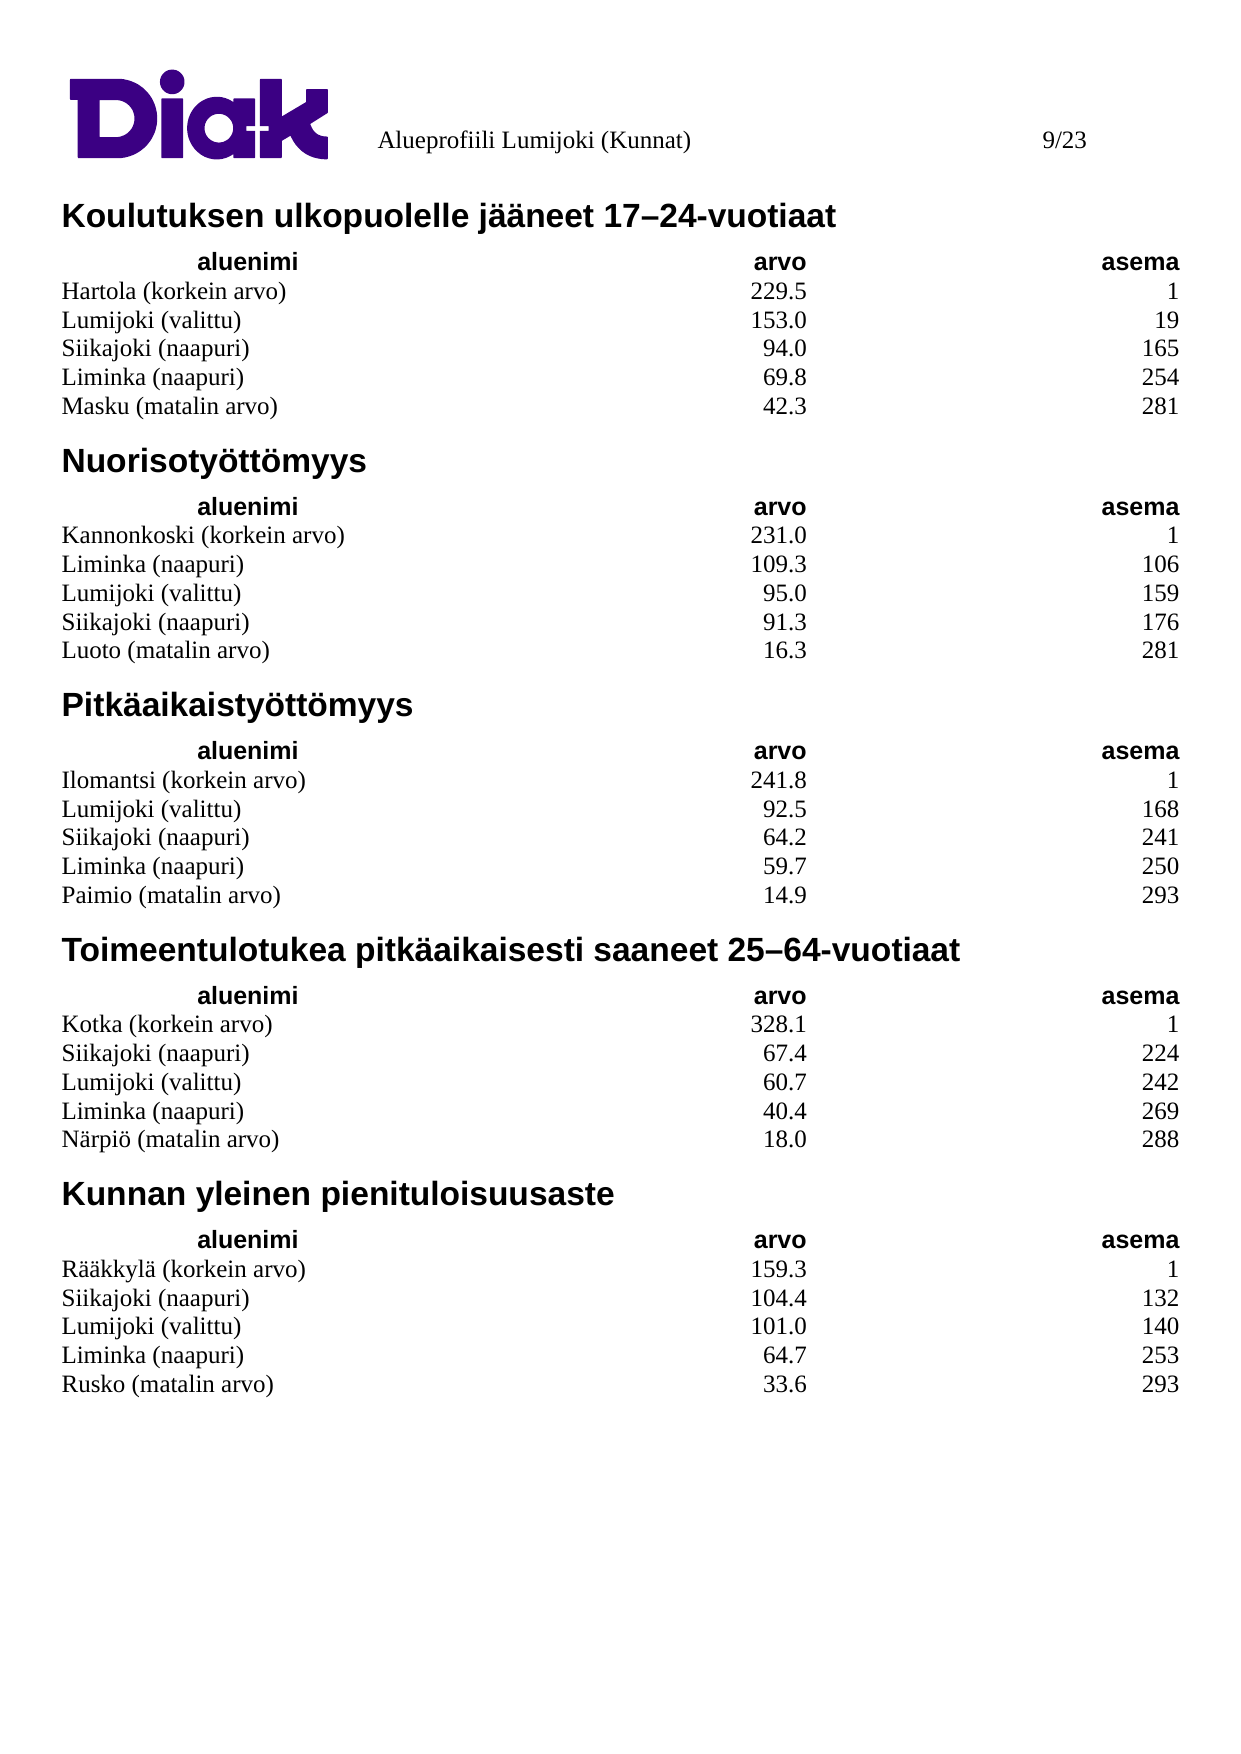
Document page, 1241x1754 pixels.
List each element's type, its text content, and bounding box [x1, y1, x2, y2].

table_cell 109.3 [434, 549, 806, 578]
table_cell 69.8 [434, 362, 806, 391]
table_cell 19 [806, 305, 1179, 333]
table_cell 250 [806, 851, 1179, 880]
table_cell Siikajoki (naapuri) [61, 334, 434, 362]
table_header arvo [434, 981, 806, 1009]
table_cell 64.2 [434, 823, 806, 851]
table_cell 168 [806, 794, 1179, 822]
subtitle Kunnan yleinen pienituloisuusaste [61, 1174, 1179, 1213]
table_cell 101.0 [434, 1311, 806, 1340]
table_header aluenimi [61, 247, 434, 276]
table_cell 1 [806, 765, 1179, 794]
table_header asema [806, 492, 1179, 521]
table_cell 293 [806, 1369, 1179, 1398]
table_cell 176 [806, 607, 1179, 636]
table_cell Rääkkylä (korkein arvo) [61, 1254, 434, 1283]
table_cell Paimio (matalin arvo) [61, 880, 434, 909]
table_cell Närpiö (matalin arvo) [61, 1125, 434, 1153]
table_header aluenimi [61, 492, 434, 521]
table_cell Kotka (korkein arvo) [61, 1010, 434, 1038]
table_cell 254 [806, 362, 1179, 391]
table_cell 253 [806, 1340, 1179, 1369]
table_cell 241.8 [434, 765, 806, 794]
table_cell 64.7 [434, 1340, 806, 1369]
table_cell Siikajoki (naapuri) [61, 1283, 434, 1311]
table_cell 269 [806, 1096, 1179, 1124]
table_cell 1 [806, 1254, 1179, 1283]
table_cell 328.1 [434, 1010, 806, 1038]
table_cell Lumijoki (valittu) [61, 794, 434, 822]
subtitle Toimeentulotukea pitkäaikaisesti saaneet 25–64-vuotiaat [61, 929, 1179, 968]
table_cell 140 [806, 1311, 1179, 1340]
table_cell 293 [806, 880, 1179, 909]
table_cell Lumijoki (valittu) [61, 578, 434, 607]
table_cell Masku (matalin arvo) [61, 391, 434, 420]
table_header arvo [434, 492, 806, 521]
table_cell Hartola (korkein arvo) [61, 276, 434, 305]
table_cell Kannonkoski (korkein arvo) [61, 521, 434, 549]
subtitle Nuorisotyöttömyys [61, 441, 1179, 479]
table_header asema [806, 981, 1179, 1009]
table_cell Liminka (naapuri) [61, 549, 434, 578]
table_header asema [806, 736, 1179, 765]
table_cell 18.0 [434, 1125, 806, 1153]
table_cell 106 [806, 549, 1179, 578]
table_cell Lumijoki (valittu) [61, 305, 434, 333]
table_cell 165 [806, 334, 1179, 362]
table_cell 16.3 [434, 636, 806, 664]
table_cell 229.5 [434, 276, 806, 305]
table_cell 67.4 [434, 1038, 806, 1067]
table_cell 231.0 [434, 521, 806, 549]
table_cell 42.3 [434, 391, 806, 420]
table_cell 60.7 [434, 1067, 806, 1096]
table_cell 132 [806, 1283, 1179, 1311]
table_cell 241 [806, 823, 1179, 851]
table_cell Lumijoki (valittu) [61, 1311, 434, 1340]
table_cell Siikajoki (naapuri) [61, 1038, 434, 1067]
table_cell Liminka (naapuri) [61, 1340, 434, 1369]
table_cell Siikajoki (naapuri) [61, 607, 434, 636]
table_header arvo [434, 247, 806, 276]
table_header aluenimi [61, 1225, 434, 1254]
table_cell 92.5 [434, 794, 806, 822]
table_cell Rusko (matalin arvo) [61, 1369, 434, 1398]
table_cell Luoto (matalin arvo) [61, 636, 434, 664]
table_cell Liminka (naapuri) [61, 1096, 434, 1124]
table_header asema [806, 247, 1179, 276]
table_cell 1 [806, 276, 1179, 305]
table_cell 104.4 [434, 1283, 806, 1311]
table_cell 94.0 [434, 334, 806, 362]
table_cell 91.3 [434, 607, 806, 636]
table_cell 288 [806, 1125, 1179, 1153]
table_cell 1 [806, 521, 1179, 549]
table_cell Siikajoki (naapuri) [61, 823, 434, 851]
table_cell 224 [806, 1038, 1179, 1067]
table_cell Ilomantsi (korkein arvo) [61, 765, 434, 794]
table_cell 281 [806, 636, 1179, 664]
table_header aluenimi [61, 736, 434, 765]
table_cell 153.0 [434, 305, 806, 333]
table_cell 242 [806, 1067, 1179, 1096]
table_cell 159 [806, 578, 1179, 607]
table_cell 59.7 [434, 851, 806, 880]
table_cell Lumijoki (valittu) [61, 1067, 434, 1096]
table_cell 1 [806, 1010, 1179, 1038]
table_header arvo [434, 736, 806, 765]
table_cell 281 [806, 391, 1179, 420]
table_cell 40.4 [434, 1096, 806, 1124]
table_cell 159.3 [434, 1254, 806, 1283]
subtitle Pitkäaikaistyöttömyys [61, 685, 1179, 724]
table_cell Liminka (naapuri) [61, 851, 434, 880]
table_header asema [806, 1225, 1179, 1254]
table_header arvo [434, 1225, 806, 1254]
subtitle Koulutuksen ulkopuolelle jääneet 17–24-vuotiaat [61, 196, 1179, 235]
table_cell 95.0 [434, 578, 806, 607]
table_header aluenimi [61, 981, 434, 1009]
table_cell 14.9 [434, 880, 806, 909]
table_cell 33.6 [434, 1369, 806, 1398]
table_cell Liminka (naapuri) [61, 362, 434, 391]
